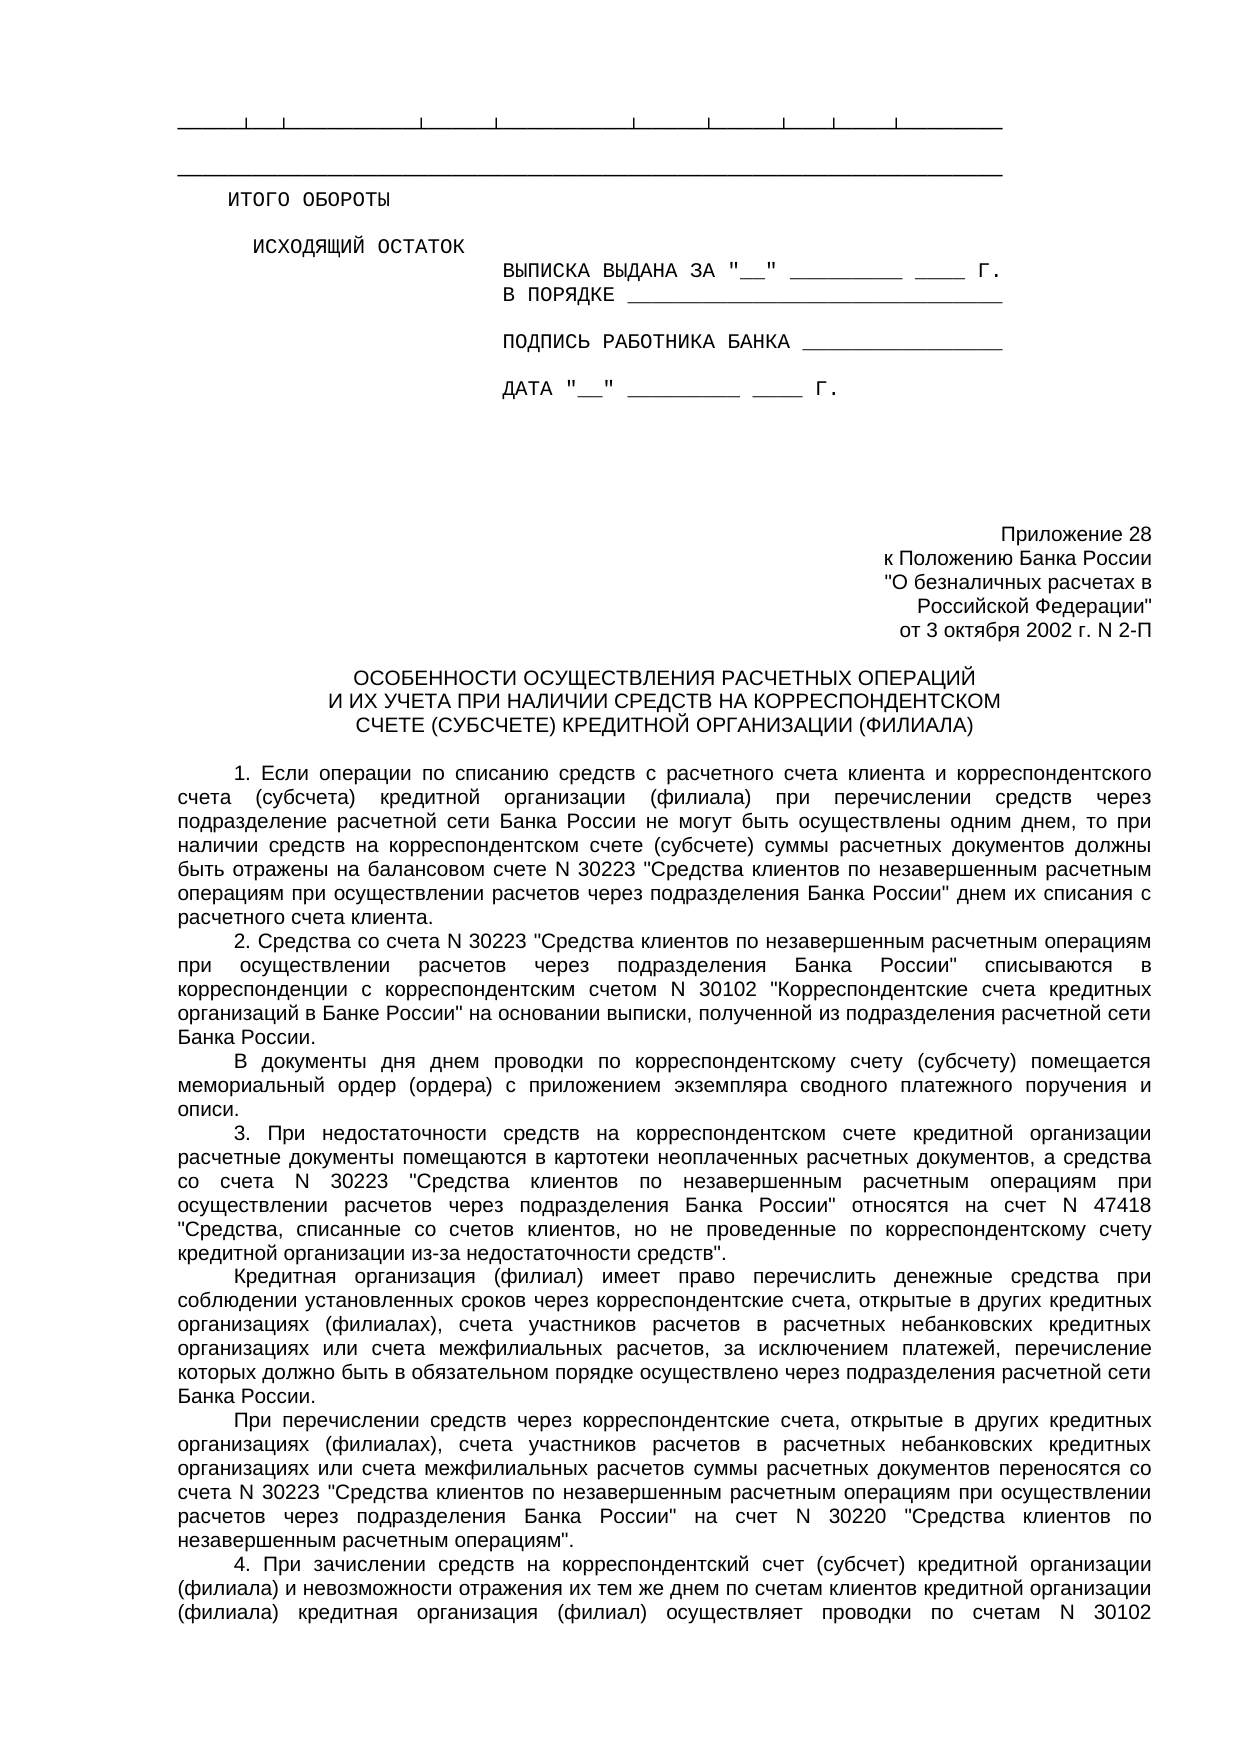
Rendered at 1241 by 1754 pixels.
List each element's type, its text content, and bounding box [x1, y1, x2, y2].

text 1. Если операции по списанию средств с расчетного счета клиента и корреспондентского счета (субсчета) кредитной организации (филиала) при перечислении средств через подразделение расчетной сети Банка России не могут быть осуществлены одним днем, то при наличии средств на корреспондентском счете (субсчете) суммы расчетных документов должны быть отражены на балансовом счете N 30223 "Средства клиентов по незавершенным расчетным операциям при осуществлении расчетов через подразделения Банка России" днем их списания с расчетного счета клиента. [177, 761, 1152, 929]
text ИСХОДЯЩИЙ ОСТАТОК [177, 236, 1152, 260]
text ОСОБЕННОСТИ ОСУЩЕСТВЛЕНИЯ РАСЧЕТНЫХ ОПЕРАЦИЙ [177, 665, 1152, 689]
text При перечислении средств через корреспондентские счета, открытые в других кредитных организациях (филиалах), счета участников расчетов в расчетных небанковских кредитных организациях или счета межфилиальных расчетов суммы расчетных документов переносятся со счета N 30223 "Средства клиентов по незавершенным расчетным операциям при осуществлении расчетов через подразделения Банка России" на счет N 30220 "Средства клиентов по незавершенным расчетным операциям". [177, 1408, 1152, 1552]
text к Положению Банка России [177, 546, 1152, 569]
text "О безналичных расчетах в [177, 569, 1152, 593]
text ВЫПИСКА ВЫДАНА ЗА "__" _________ ____ Г. [177, 260, 1152, 284]
text И ИХ УЧЕТА ПРИ НАЛИЧИИ СРЕДСТВ НА КОРРЕСПОНДЕНТСКОМ [177, 689, 1152, 713]
text В ПОРЯДКЕ ______________________________ [177, 284, 1152, 307]
text 2. Средства со счета N 30223 "Средства клиентов по незавершенным расчетным операциям при осуществлении расчетов через подразделения Банка России" списываются в корреспонденции с корреспондентским счетом N 30102 "Корреспондентские счета кредитных организаций в Банке России" на основании выписки, полученной из подразделения расчетной сети Банка России. [177, 929, 1152, 1049]
text Российской Федерации" [177, 593, 1152, 617]
text В документы дня днем проводки по корреспондентскому счету (субсчету) помещается мемориальный ордер (ордера) с приложением экземпляра сводного платежного поручения и описи. [177, 1049, 1152, 1121]
text 4. При зачислении средств на корреспондентский счет (субсчет) кредитной организации (филиала) и невозможности отражения их тем же днем по счетам клиентов кредитной организации (филиала) кредитная организация (филиал) осуществляет проводки по счетам N 30102 [177, 1552, 1152, 1624]
text ─────┴──┴──────────┴─────┴──────────┴─────┴─────┴───┴────┴──────── [177, 118, 1152, 142]
text ────────────────────────────────────────────────────────────────── [177, 165, 1152, 189]
text 3. При недостаточности средств на корреспондентском счете кредитной организации расчетные документы помещаются в картотеки неоплаченных расчетных документов, а средства со счета N 30223 "Средства клиентов по незавершенным расчетным операциям при осуществлении расчетов через подразделения Банка России" относятся на счет N 47418 "Средства, списанные со счетов клиентов, но не проведенные по корреспондентскому счету кредитной организации из-за недостаточности средств". [177, 1121, 1152, 1264]
text от 3 октября 2002 г. N 2-П [177, 617, 1152, 641]
text Кредитная организация (филиал) имеет право перечислить денежные средства при соблюдении установленных сроков через корреспондентские счета, открытые в других кредитных организациях (филиалах), счета участников расчетов в расчетных небанковских кредитных организациях или счета межфилиальных расчетов, за исключением платежей, перечисление которых должно быть в обязательном порядке осуществлено через подразделения расчетной сети Банка России. [177, 1264, 1152, 1408]
text ИТОГО ОБОРОТЫ [177, 189, 1152, 213]
text ДАТА "__" _________ ____ Г. [177, 378, 1152, 402]
text СЧЕТЕ (СУБСЧЕТЕ) КРЕДИТНОЙ ОРГАНИЗАЦИИ (ФИЛИАЛА) [177, 713, 1152, 737]
text ПОДПИСЬ РАБОТНИКА БАНКА ________________ [177, 331, 1152, 354]
text Приложение 28 [177, 522, 1152, 546]
